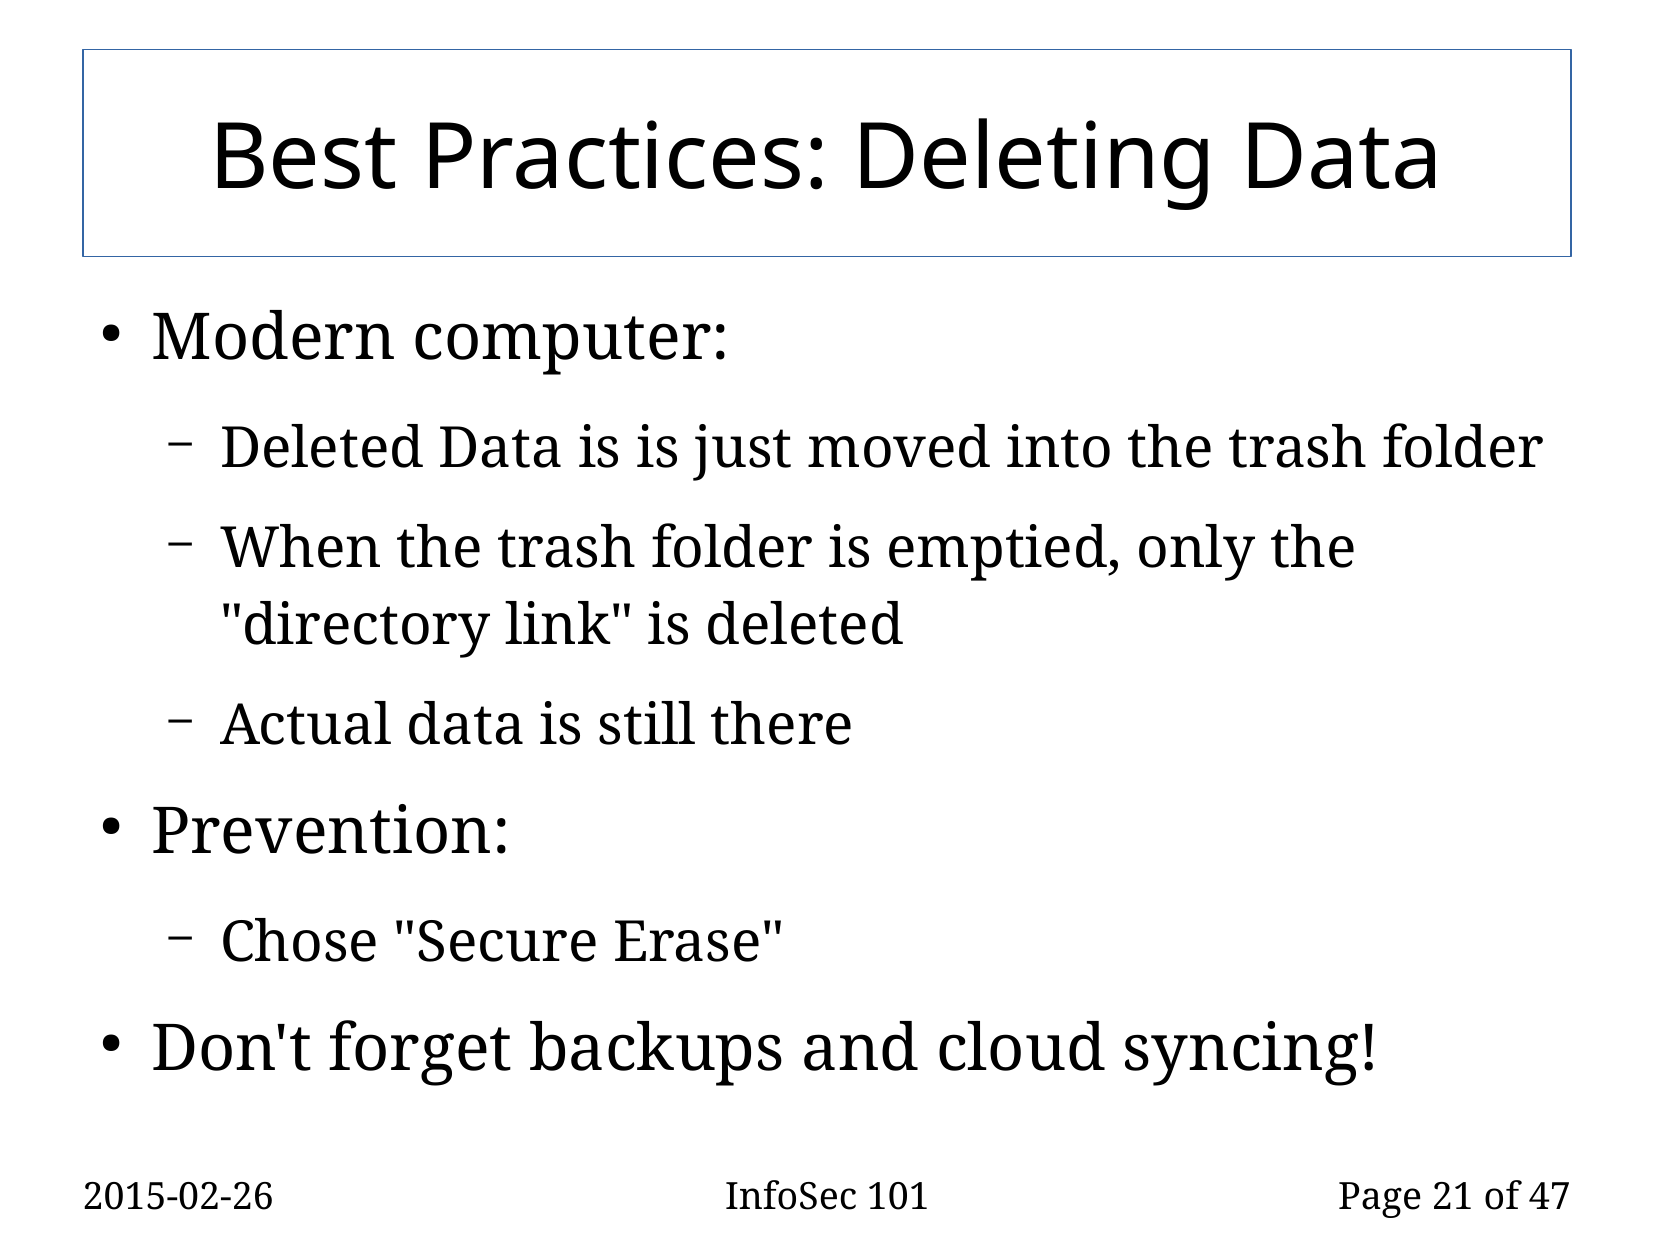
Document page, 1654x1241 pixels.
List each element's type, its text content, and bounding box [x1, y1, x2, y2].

title Best Practices: Deleting Data [82, 49, 1571, 257]
list Modern computer: Deleted Data is is just moved into the trash folder When the trash folder is emptied, only the "directory link" is deleted Actual data is still there Prevention: Chose "Secure Erase" Don't forget backups and cloud syncing! [82, 290, 1571, 1096]
